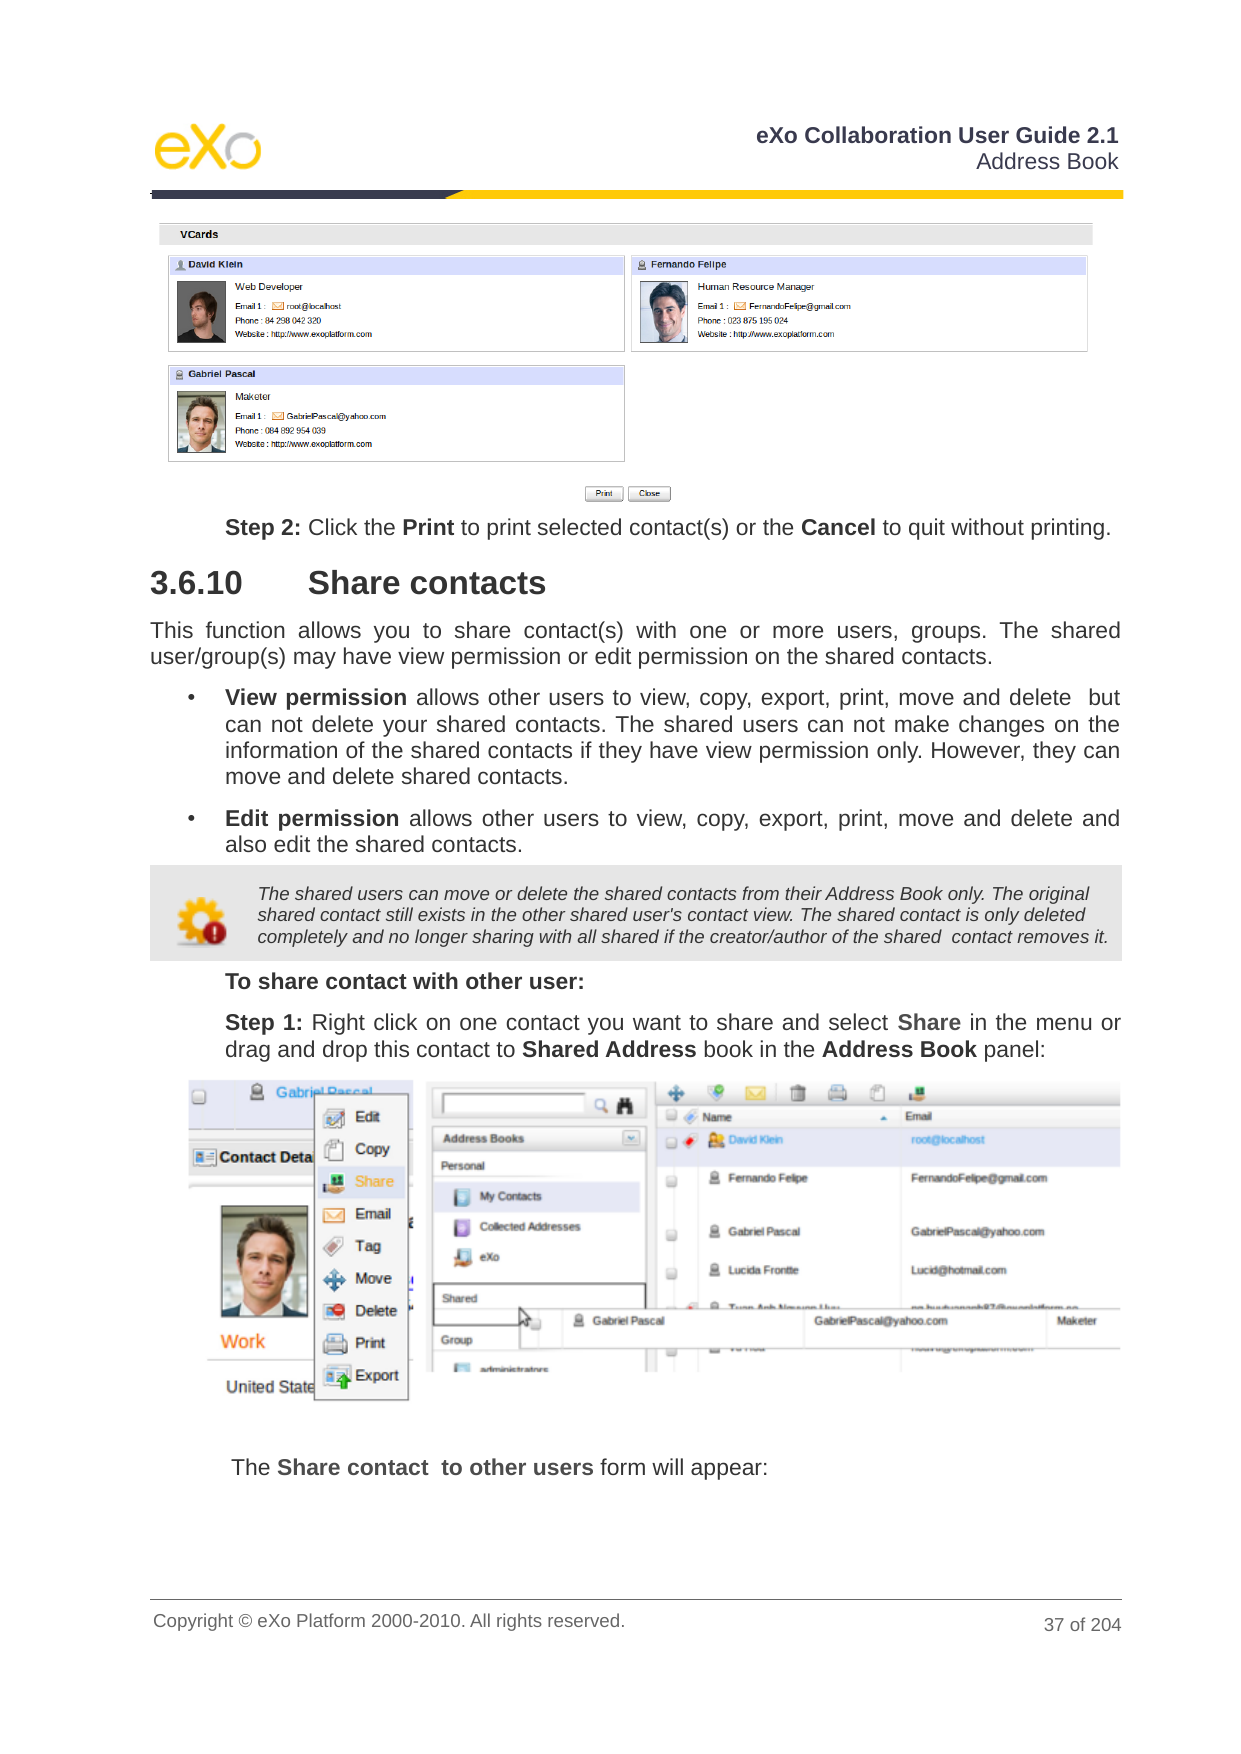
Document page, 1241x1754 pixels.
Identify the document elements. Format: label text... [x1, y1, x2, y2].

picture [155, 123, 262, 170]
list Step 2: Click the Print to print selected contact(s) or the Cancel to quit without printing. [187, 223, 1122, 541]
list The Share contact to other users form will appear: [187, 1454, 1122, 1480]
list To share contact with other user: [187, 968, 1122, 994]
subtitle Share contacts [150, 563, 1122, 602]
picture [151, 190, 1124, 199]
list Edit permission allows other users to view, copy, export, print, move and delete and also edit the shared contacts. [187, 805, 1122, 857]
table_header The shared users can move or delete the shared contacts from their Address Book only. The original shared contact still exists in the other shared user's contact view. The shared contact is only deleted completely and no longer sharing with all shared if the creator/author of the shared contact removes it. [251, 865, 1122, 961]
table_header [150, 865, 251, 897]
list Step 1: Right click on one contact you want to share and select Share in the menu or drag and drop this contact to Shared Address book in the Address Book panel: [187, 1009, 1122, 1062]
table_header [150, 948, 251, 961]
text This function allows you to share contact(s) with one or more users, groups. The shared user/group(s) may have view permission or edit permission on the shared contacts. [150, 617, 1122, 669]
picture [159, 223, 1093, 507]
picture [176, 897, 227, 948]
picture [186, 1077, 1121, 1405]
table_header [227, 898, 251, 947]
table_header [150, 898, 176, 947]
list View permission allows other users to view, copy, export, print, move and delete but can not delete your shared contacts. The shared users can not make changes on the information of the shared contacts if they have view permission only. However, they can move and delete shared contacts. [187, 684, 1122, 790]
